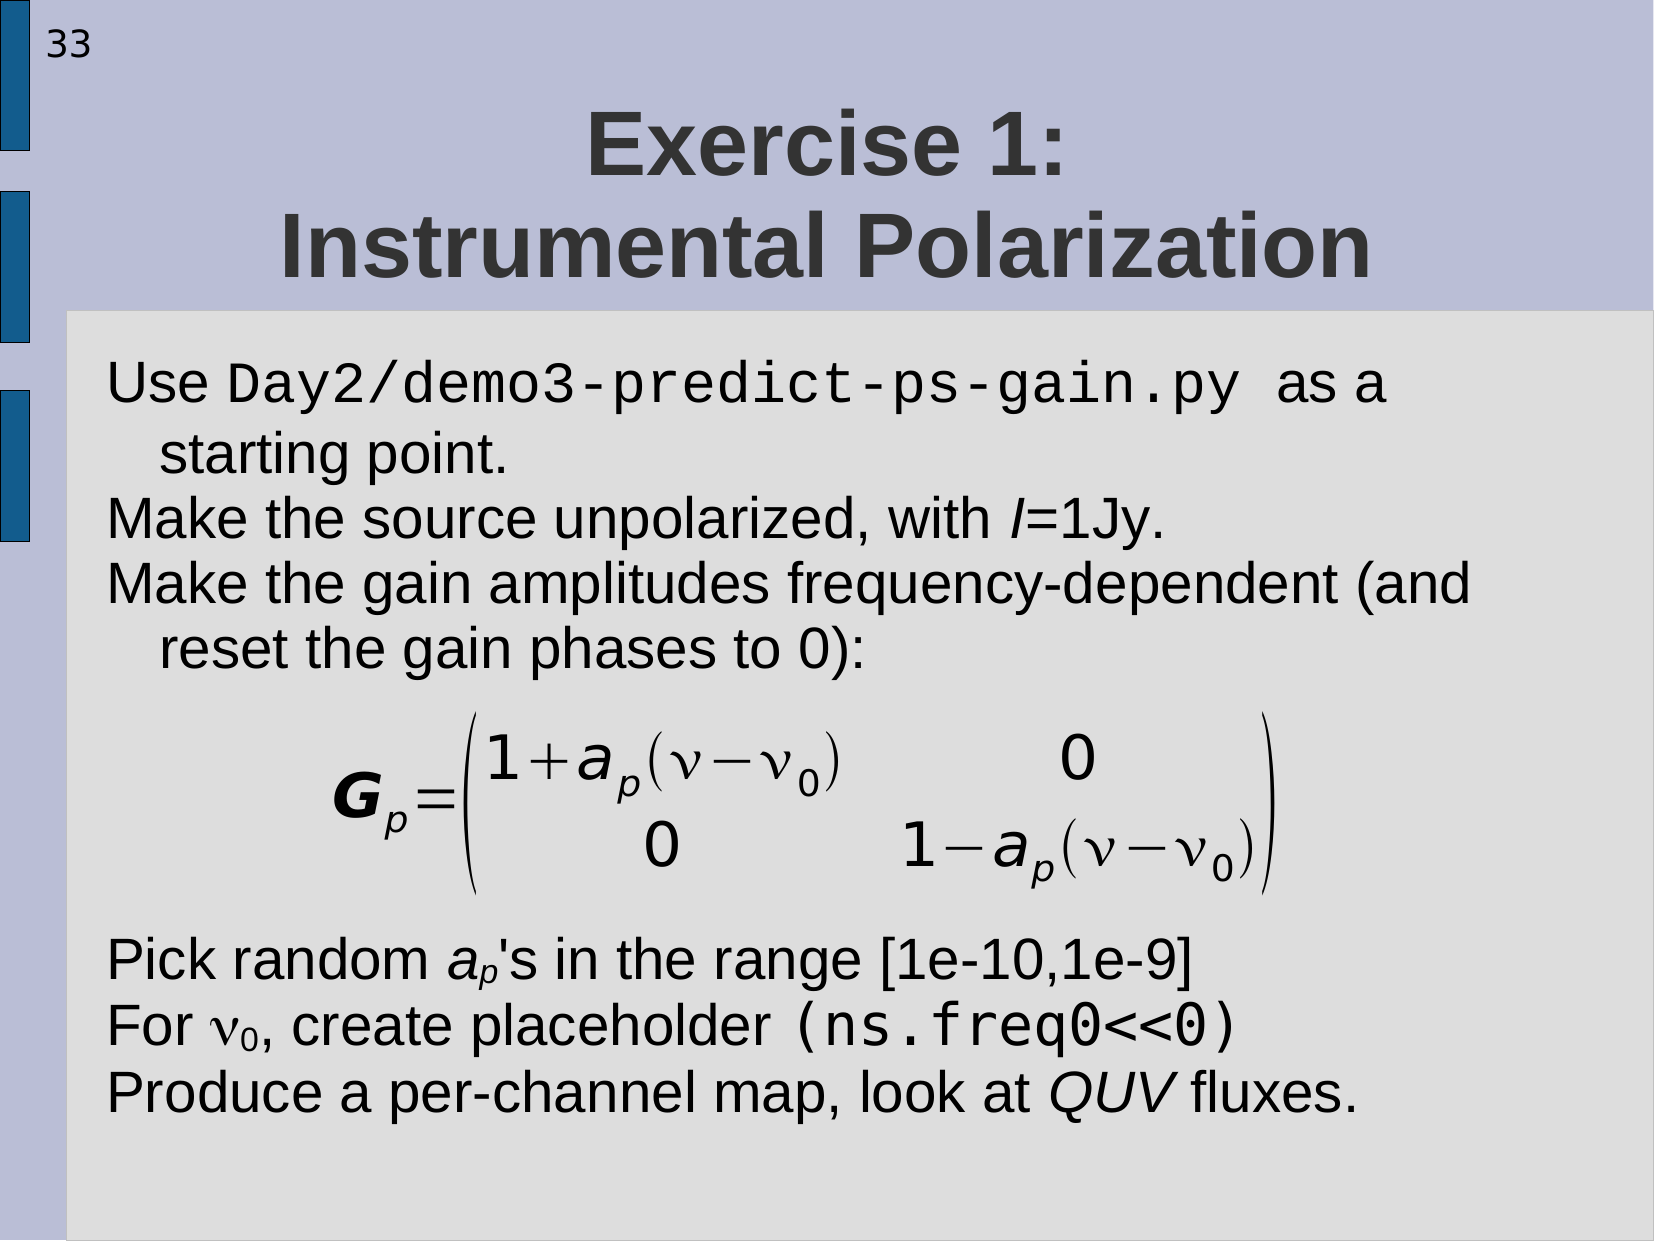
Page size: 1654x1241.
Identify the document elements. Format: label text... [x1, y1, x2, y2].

title Exercise 1: Instrumental Polarization [121, 87, 1534, 302]
list Use Day2/demo3-predict-ps-gain.py as a starting point. Make the source unpolarized, with I=1Jy. Make the gain amplitudes frequency-dependent (and reset the gain phases to 0): [88, 350, 1531, 689]
chart [324, 708, 1286, 900]
text_box [32, 15, 267, 89]
list Pick random ap's in the range [1e-10,1e-9] For 0, create placeholder (ns.freq0<<0) Produce a per-channel map, look at QUV fluxes. [88, 926, 1625, 1173]
